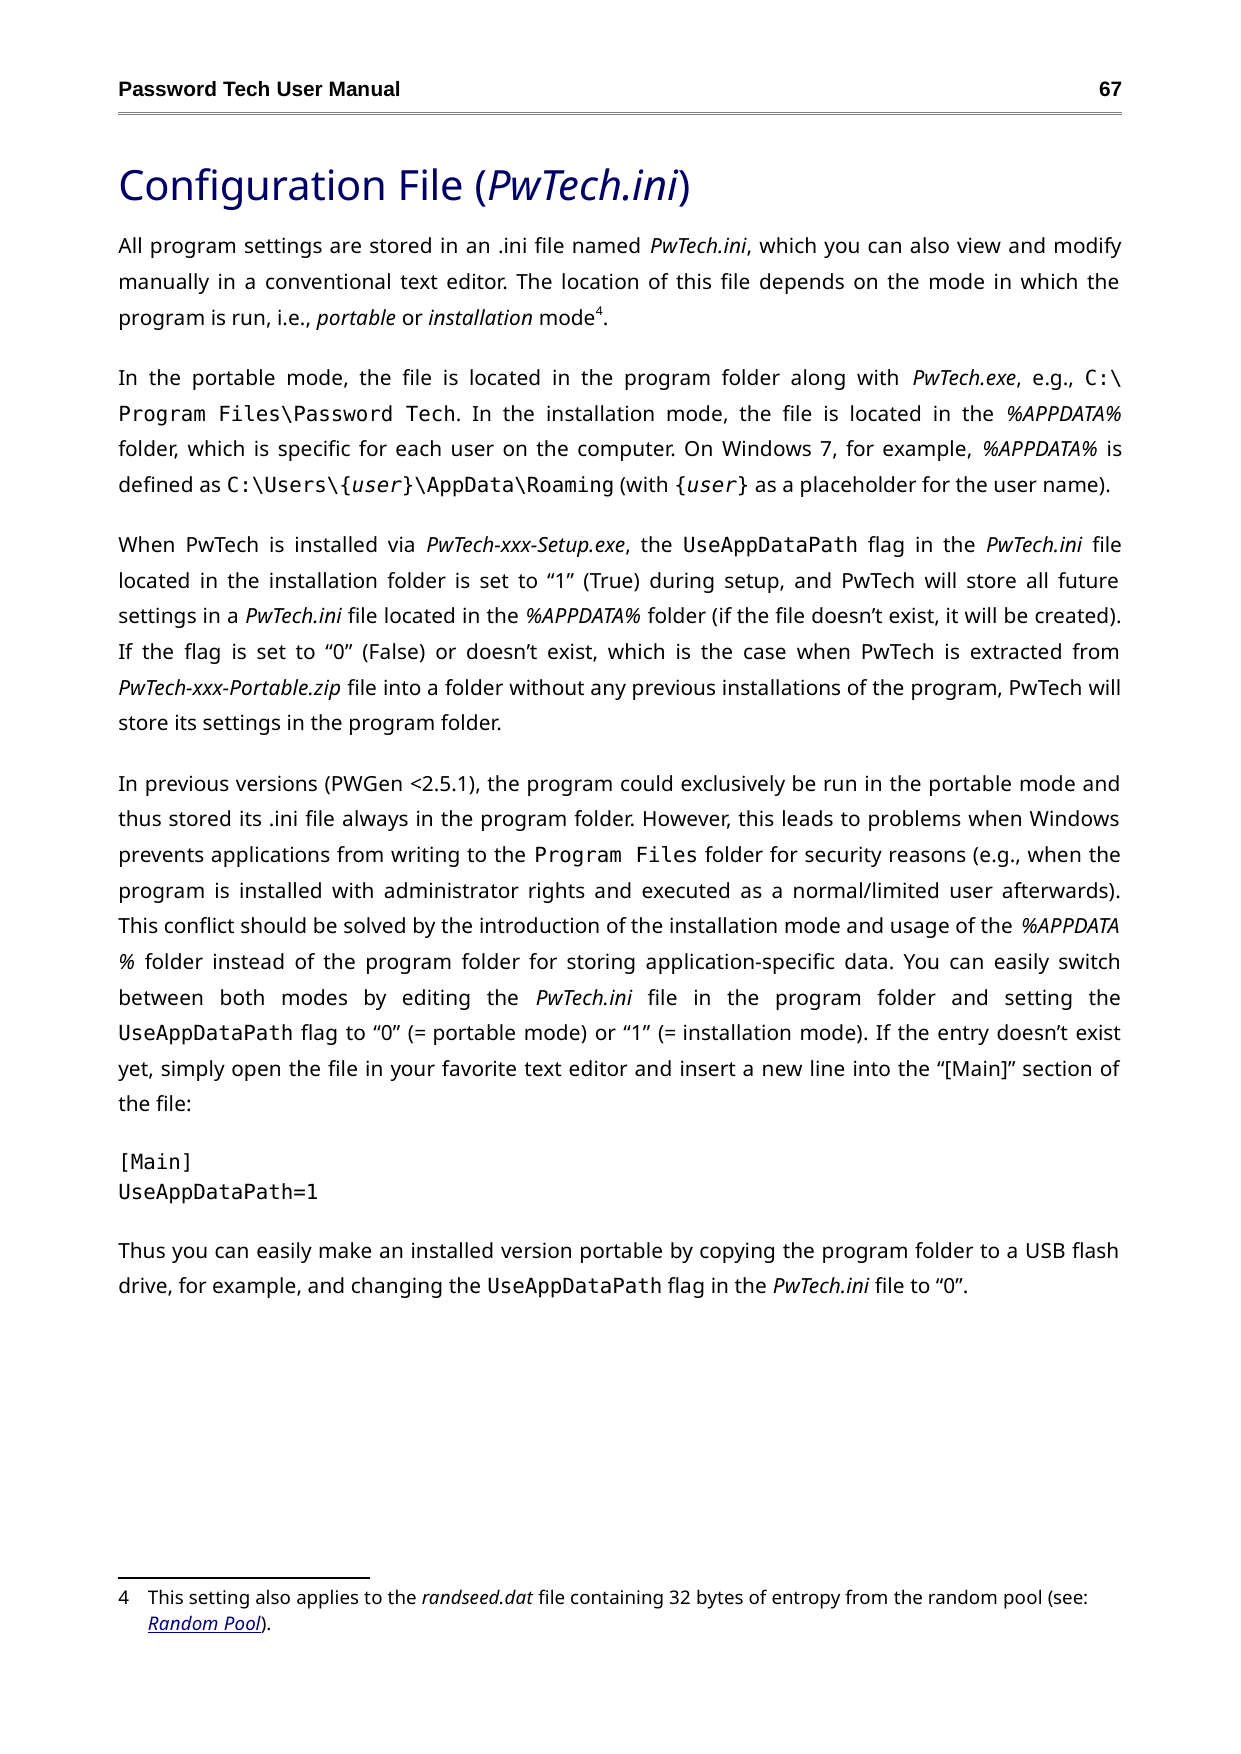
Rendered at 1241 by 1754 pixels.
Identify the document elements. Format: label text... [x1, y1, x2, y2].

text [Main] [118, 1150, 1122, 1174]
text All program settings are stored in an .ini file named PwTech.ini, which you can also view and modify manually in a conventional text editor. The location of this file depends on the mode in which the program is run, i.e., portable or installation mode. [118, 231, 1122, 331]
text In previous versions (PWGen <2.5.1), the program could exclusively be run in the portable mode and thus stored its .ini file always in the program folder. However, this leads to problems when Windows prevents applications from writing to the Program Files folder for security reasons (e.g., when the program is installed with administrator rights and executed as a normal/limited user afterwards). This conflict should be solved by the introduction of the installation mode and usage of the %APPDATA% folder instead of the program folder for storing application-specific data. You can easily switch between both modes by editing the PwTech.ini file in the program folder and setting the UseAppDataPath flag to “0” (= portable mode) or “1” (= installation mode). If the entry doesn’t exist yet, simply open the file in your favorite text editor and insert a new line into the “[Main]” section of the file: [118, 769, 1122, 1118]
text When PwTech is installed via PwTech-xxx-Setup.exe, the UseAppDataPath flag in the PwTech.ini file located in the installation folder is set to “1” (True) during setup, and PwTech will store all future settings in a PwTech.ini file located in the %APPDATA% folder (if the file doesn’t exist, it will be created). If the flag is set to “0” (False) or doesn’t exist, which is the case when PwTech is extracted from PwTech-xxx-Portable.zip file into a folder without any previous installations of the program, PwTech will store its settings in the program folder. [118, 530, 1122, 737]
text In the portable mode, the file is located in the program folder along with PwTech.exe, e.g., C:\Program Files\Password Tech. In the installation mode, the file is located in the %APPDATA% folder, which is specific for each user on the computer. On Windows 7, for example, %APPDATA% is defined as C:\Users\{user}\AppData\Roaming (with {user} as a placeholder for the user name). [118, 363, 1122, 498]
subtitle Configuration File (PwTech.ini) [118, 156, 1122, 212]
text Thus you can easily make an installed version portable by copying the program folder to a USB flash drive, for example, and changing the UseAppDataPath flag in the PwTech.ini file to “0”. [118, 1236, 1122, 1300]
text This setting also applies to the randseed.dat file containing 32 bytes of entropy from the random pool (see: Random Pool). [118, 1584, 1122, 1636]
text UseAppDataPath=1 [118, 1180, 1122, 1205]
